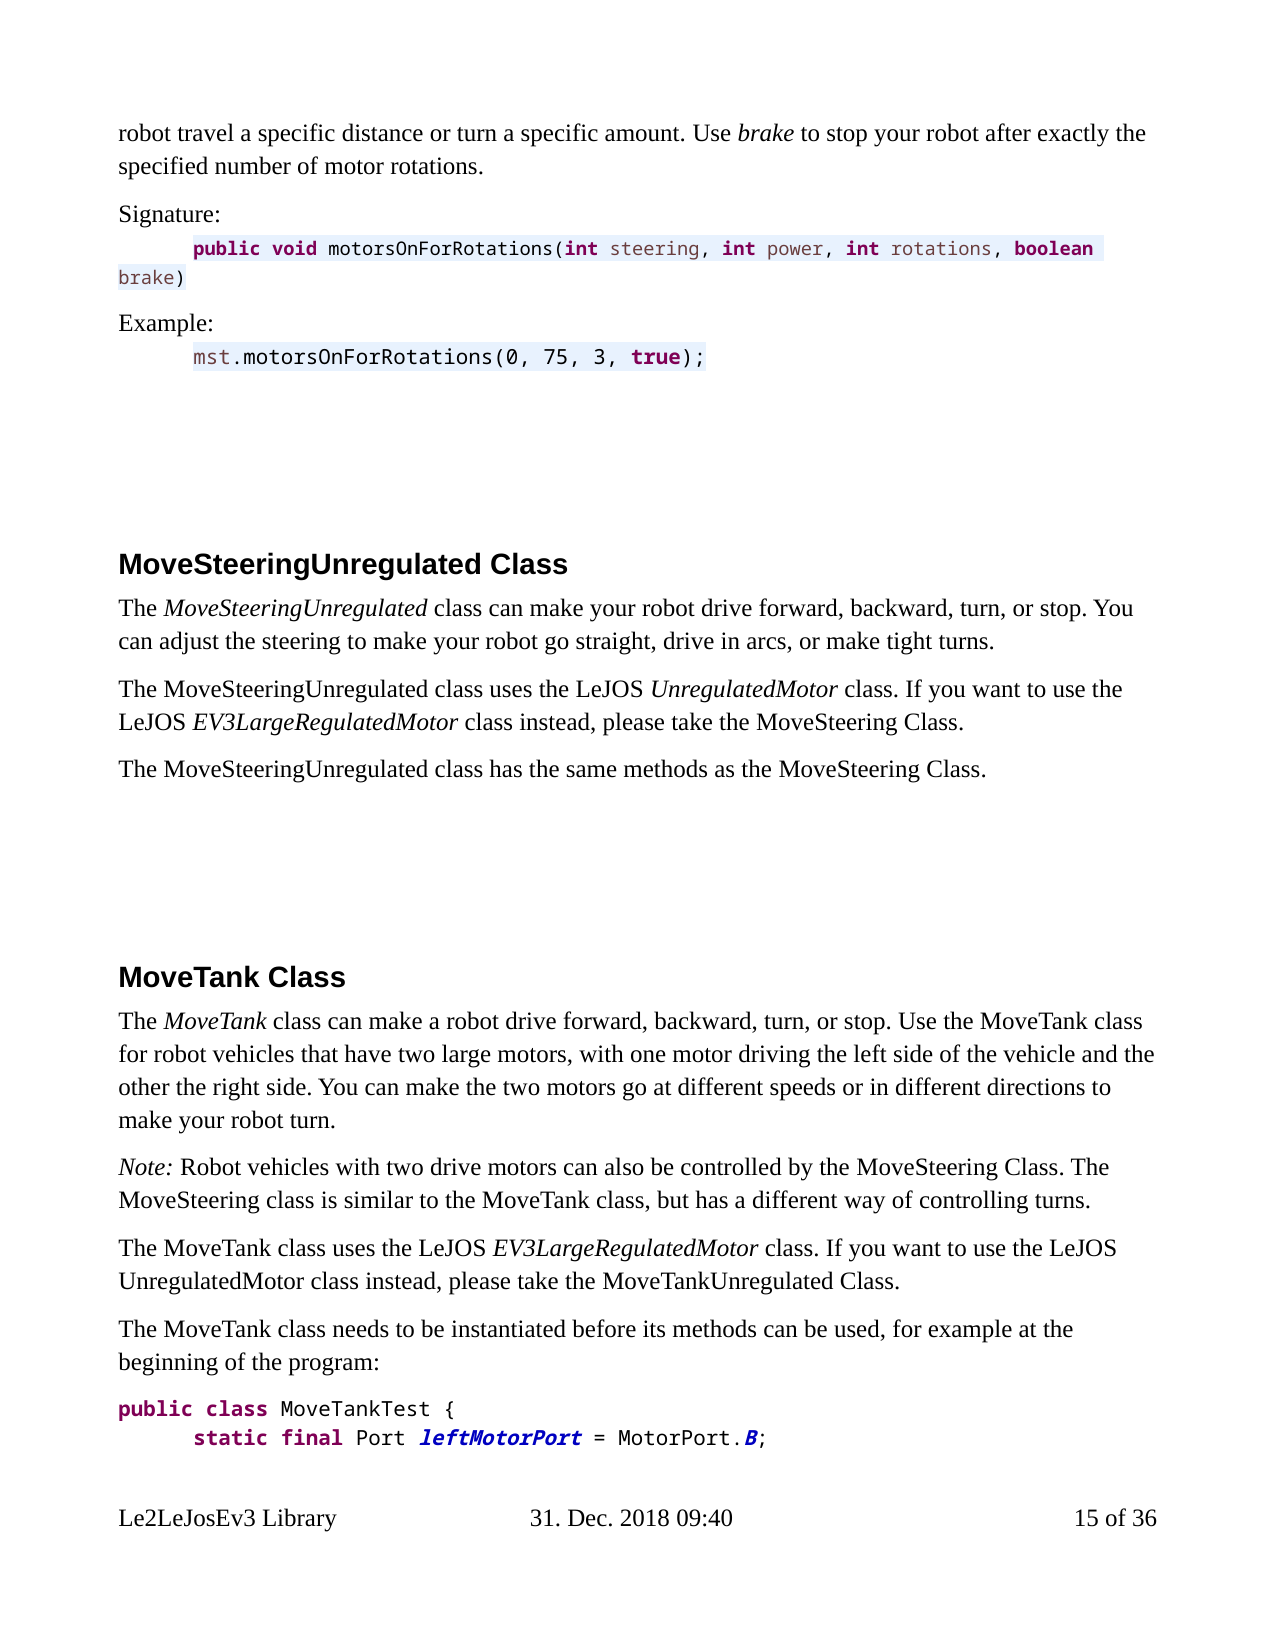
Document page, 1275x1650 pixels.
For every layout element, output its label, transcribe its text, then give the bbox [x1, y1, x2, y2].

subtitle MoveSteeringUnregulated Class [118, 547, 1157, 581]
text Example: mst.motorsOnForRotations(0, 75, 3, true); [118, 308, 1157, 371]
text static final Port leftMotorPort = MotorPort.B; [118, 1423, 1157, 1451]
text robot travel a specific distance or turn a specific amount. Use brake to stop your robot after exactly the specified number of motor rotations. [118, 118, 1157, 180]
text The MoveTank class uses the LeJOS EV3LargeRegulatedMotor class. If you want to use the LeJOS UnregulatedMotor class instead, please take the MoveTankUnregulated Class. [118, 1233, 1157, 1295]
text The MoveTank class can make a robot drive forward, backward, turn, or stop. Use the MoveTank class for robot vehicles that have two large motors, with one motor driving the left side of the vehicle and the other the right side. You can make the two motors go at different speeds or in different directions to make your robot turn. [118, 1006, 1157, 1133]
text The MoveTank class needs to be instantiated before its methods can be used, for example at the beginning of the program: [118, 1314, 1157, 1375]
text The MoveSteeringUnregulated class has the same methods as the MoveSteering Class. [118, 754, 1157, 783]
text The MoveSteeringUnregulated class uses the LeJOS UnregulatedMotor class. If you want to use the LeJOS EV3LargeRegulatedMotor class instead, please take the MoveSteering Class. [118, 674, 1157, 736]
subtitle MoveTank Class [118, 959, 1157, 993]
text The MoveSteeringUnregulated class can make your robot drive forward, backward, turn, or stop. You can adjust the steering to make your robot go straight, drive in arcs, or make tight turns. [118, 593, 1157, 655]
text Note: Robot vehicles with two drive motors can also be controlled by the MoveSteering Class. The MoveSteering class is similar to the MoveTank class, but has a different way of controlling turns. [118, 1152, 1157, 1214]
text public class MoveTankTest { [118, 1394, 1157, 1423]
text Signature: public void motorsOnForRotations(int steering, int power, int rotations, boolean brake) [118, 199, 1157, 290]
